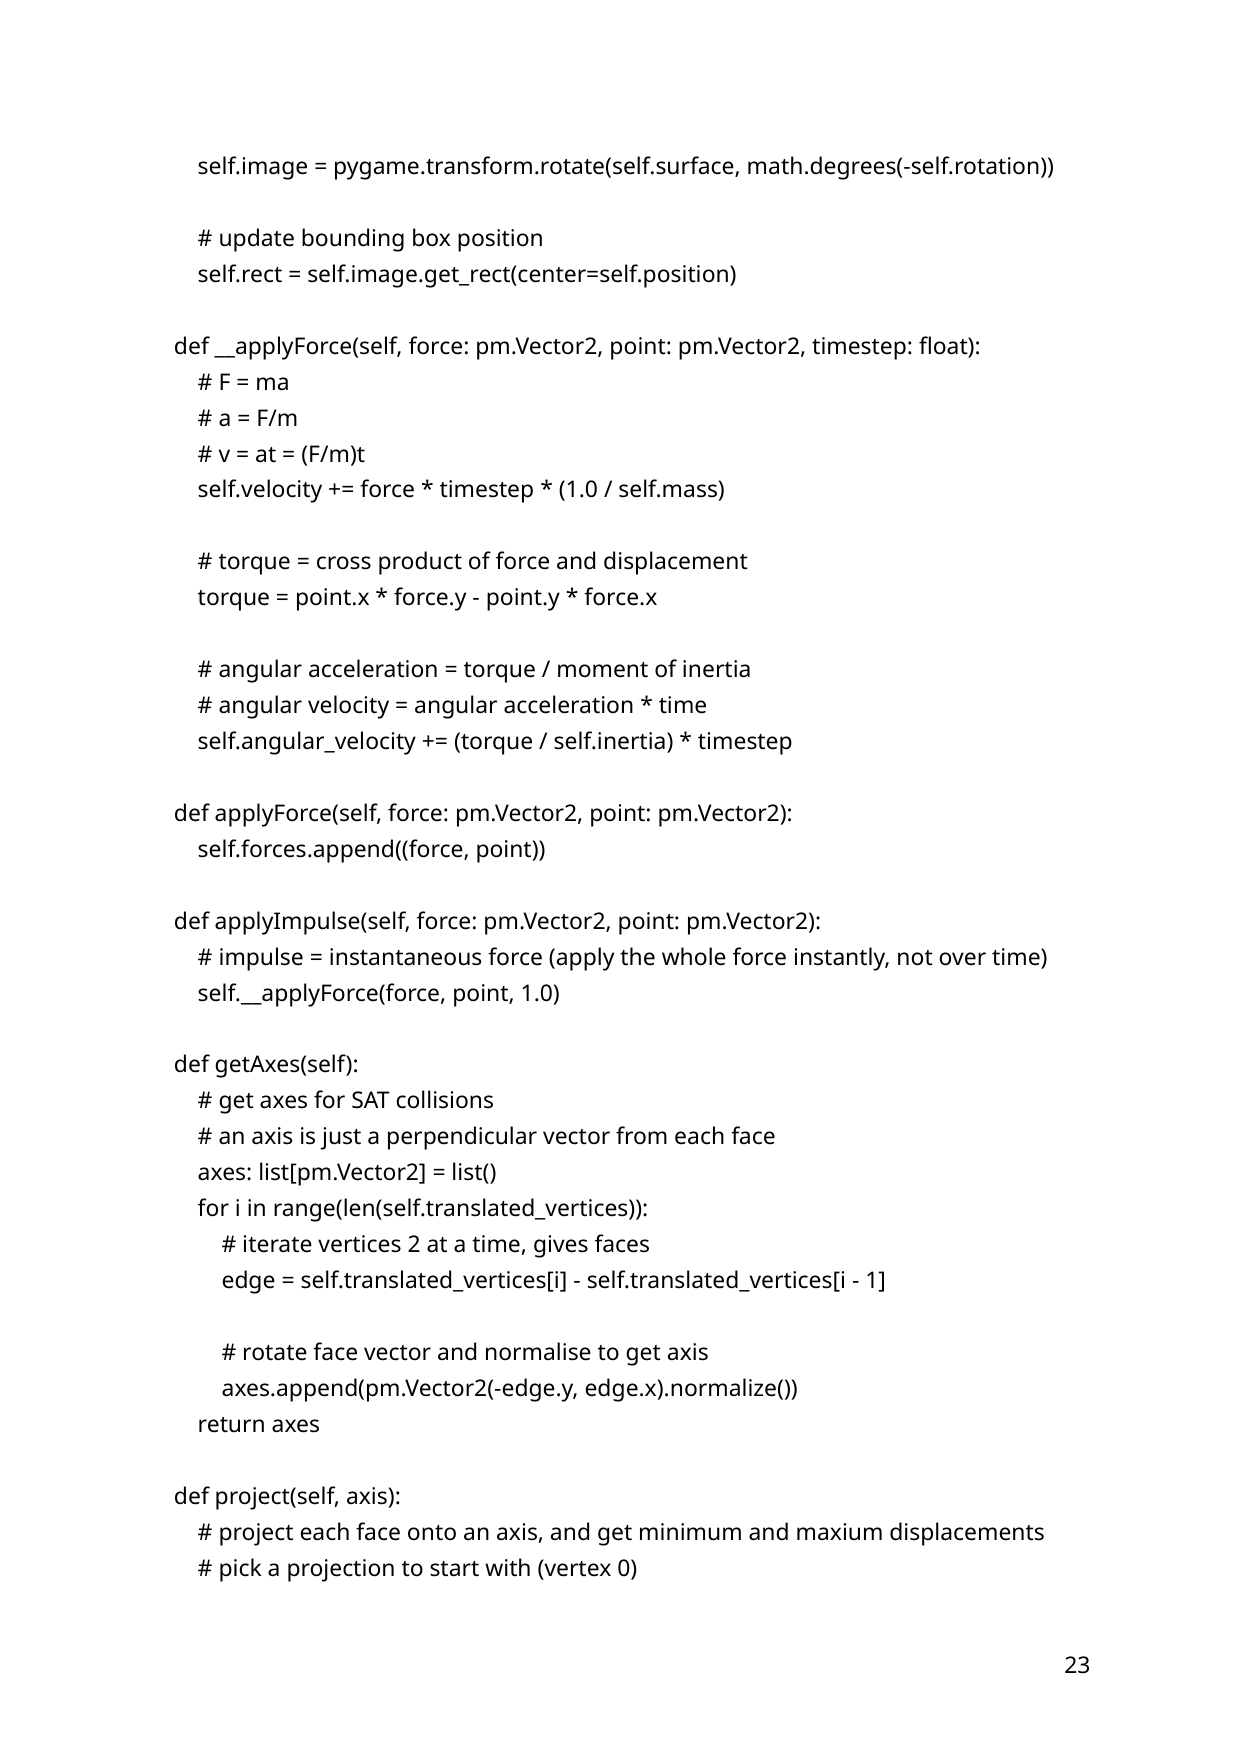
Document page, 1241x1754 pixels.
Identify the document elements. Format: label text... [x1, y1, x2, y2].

text # rotate face vector and normalise to get axis [150, 1336, 1090, 1367]
text # project each face onto an axis, and get minimum and maxium displacements [150, 1516, 1090, 1547]
text edge = self.translated_vertices[i] - self.translated_vertices[i - 1] [150, 1264, 1090, 1295]
text def applyForce(self, force: pm.Vector2, point: pm.Vector2): [150, 797, 1090, 828]
text axes.append(pm.Vector2(-edge.y, edge.x).normalize()) [150, 1372, 1090, 1403]
text # an axis is just a perpendicular vector from each face [150, 1120, 1090, 1152]
text # angular acceleration = torque / moment of inertia [150, 653, 1090, 684]
text # impulse = instantaneous force (apply the whole force instantly, not over time) [150, 941, 1090, 972]
text torque = point.x * force.y - point.y * force.x [150, 581, 1090, 612]
text # get axes for SAT collisions [150, 1084, 1090, 1116]
text for i in range(len(self.translated_vertices)): [150, 1192, 1090, 1223]
text # update bounding box position [150, 222, 1090, 253]
text self.__applyForce(force, point, 1.0) [150, 977, 1090, 1008]
text # F = ma [150, 366, 1090, 397]
text # angular velocity = angular acceleration * time [150, 689, 1090, 720]
text self.velocity += force * timestep * (1.0 / self.mass) [150, 473, 1090, 505]
text def __applyForce(self, force: pm.Vector2, point: pm.Vector2, timestep: float): [150, 330, 1090, 361]
text self.image = pygame.transform.rotate(self.surface, math.degrees(-self.rotation)) [150, 150, 1090, 181]
text def getAxes(self): [150, 1048, 1090, 1080]
text # v = at = (F/m)t [150, 437, 1090, 469]
text # iterate vertices 2 at a time, gives faces [150, 1228, 1090, 1259]
text self.forces.append((force, point)) [150, 833, 1090, 864]
text return axes [150, 1408, 1090, 1439]
text def applyImpulse(self, force: pm.Vector2, point: pm.Vector2): [150, 905, 1090, 936]
text def project(self, axis): [150, 1480, 1090, 1511]
text self.angular_velocity += (torque / self.inertia) * timestep [150, 725, 1090, 756]
text # pick a projection to start with (vertex 0) [150, 1552, 1090, 1583]
text # a = F/m [150, 402, 1090, 433]
text self.rect = self.image.get_rect(center=self.position) [150, 258, 1090, 289]
text axes: list[pm.Vector2] = list() [150, 1156, 1090, 1187]
text # torque = cross product of force and displacement [150, 545, 1090, 577]
